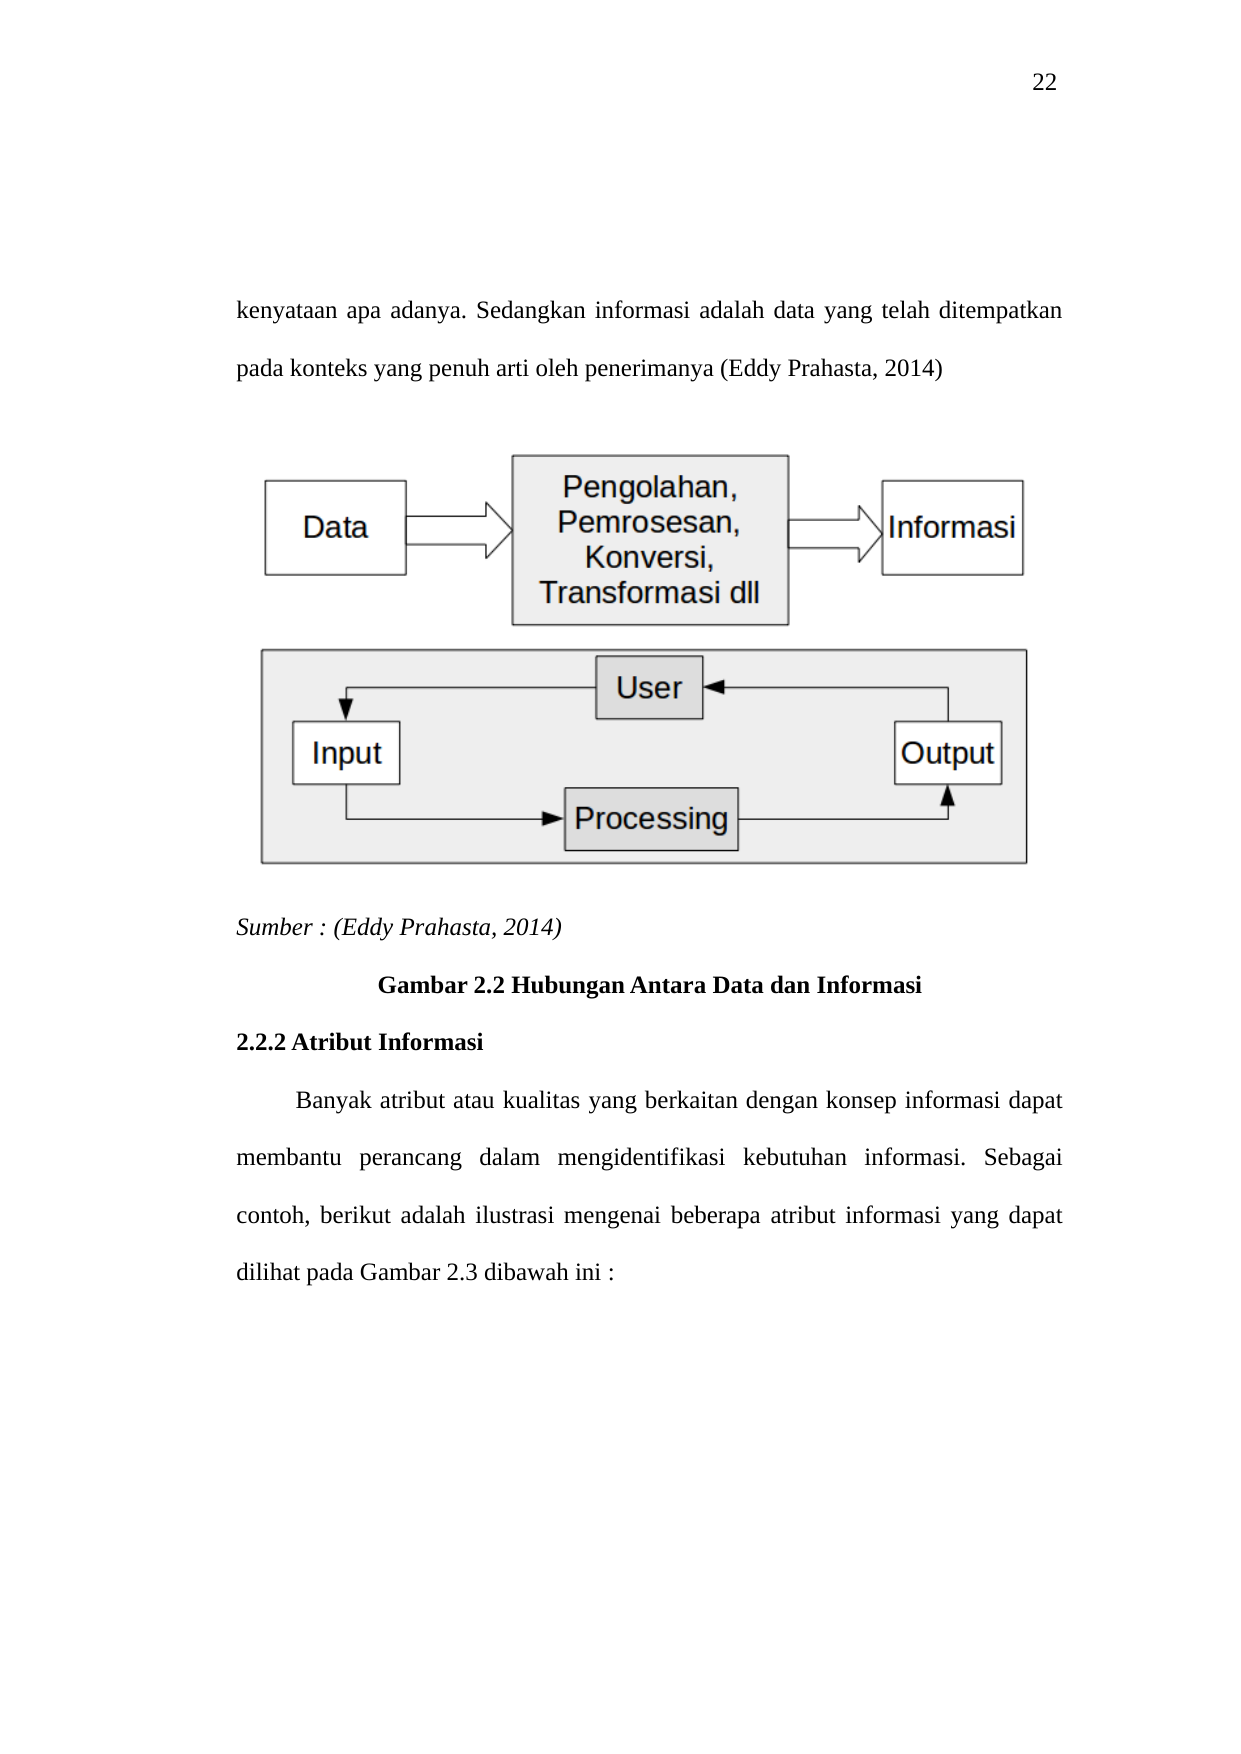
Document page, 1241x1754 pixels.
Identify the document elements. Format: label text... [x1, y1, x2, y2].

text Sumber : (Eddy Prahasta, 2014) [236, 884, 1063, 941]
text kenyataan apa adanya. Sedangkan informasi adalah data yang telah ditempatkan pada konteks yang penuh arti oleh penerimanya (Eddy Prahasta, 2014) [236, 295, 1063, 382]
picture [236, 410, 1064, 884]
text Banyak atribut atau kualitas yang berkaitan dengan konsep informasi dapat membantu perancang dalam mengidentifikasi kebutuhan informasi. Sebagai contoh, berikut adalah ilustrasi mengenai beberapa atribut informasi yang dapat dilihat pada Gambar 2.3 dibawah ini : [236, 1085, 1063, 1286]
subtitle 2.2.2 Atribut Informasi [236, 1027, 1063, 1056]
text Gambar 2.2 Hubungan Antara Data dan Informasi [236, 970, 1063, 999]
